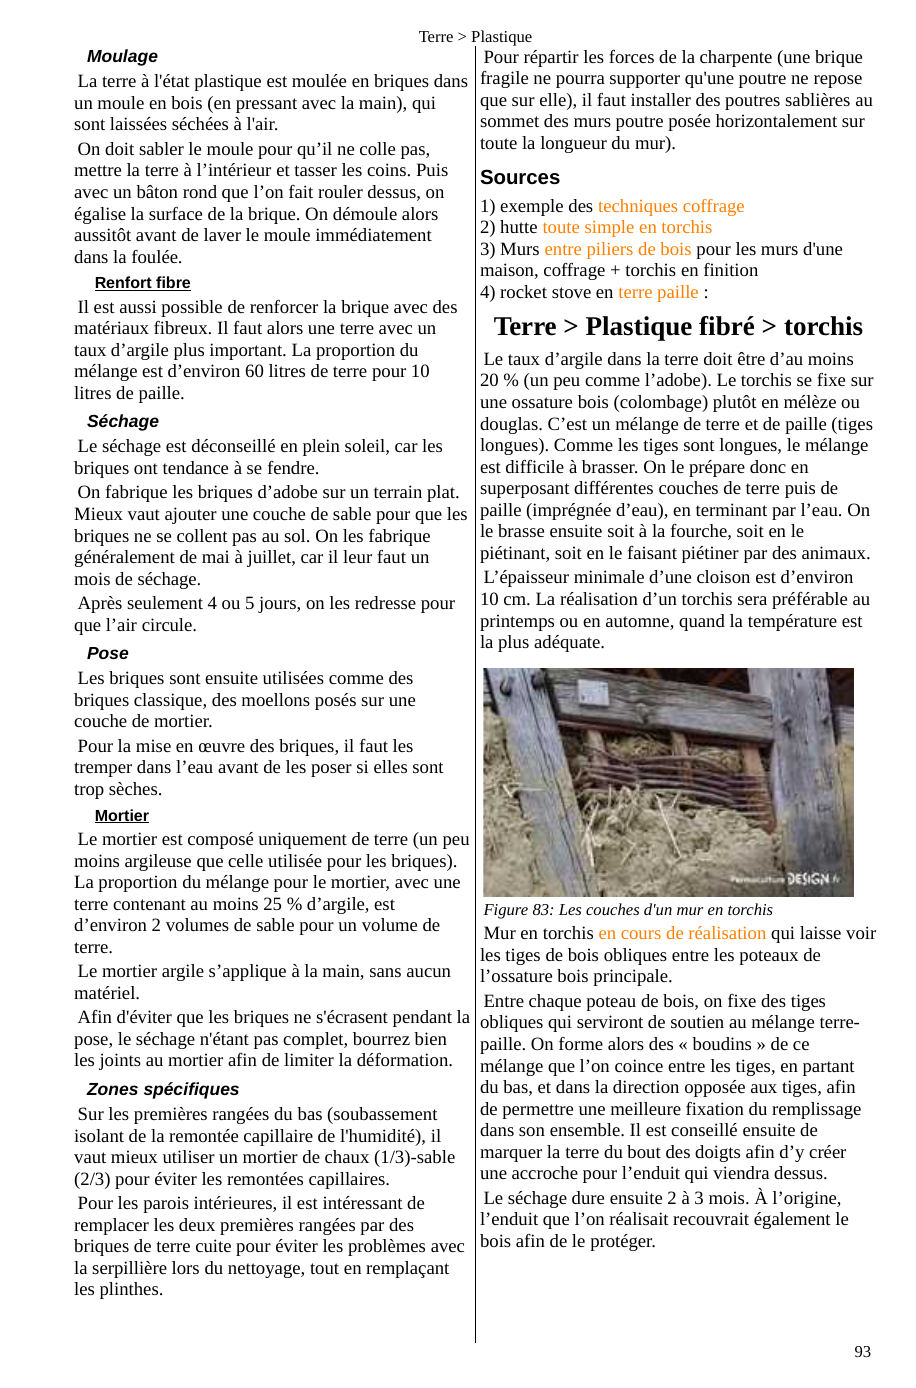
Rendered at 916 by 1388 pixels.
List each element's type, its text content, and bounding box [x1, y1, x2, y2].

text Le mortier est composé uniquement de terre (un peu moins argileuse que celle utilisée pour les briques). La proportion du mélange pour le mortier, avec une terre contenant au moins 25 % d’argile, est d’environ 2 volumes de sable pour un volume de terre. [74, 828, 471, 957]
text Le mortier argile s’applique à la main, sans aucun matériel. [74, 960, 471, 1003]
subtitle Moulage [87, 46, 471, 66]
text On fabrique les briques d’adobe sur un terrain plat. Mieux vaut ajouter une couche de sable pour que les briques ne se collent pas au sol. On les fabrique généralement de mai à juillet, car il leur faut un mois de séchage. [74, 481, 471, 589]
text Le taux d’argile dans la terre doit être d’au moins 20 % (un peu comme l’adobe). Le torchis se fixe sur une ossature bois (colombage) plutôt en mélèze ou douglas. C’est un mélange de terre et de paille (tiges longues). Comme les tiges sont longues, le mélange est difficile à brasser. On le prépare donc en superposant différentes couches de terre puis de paille (imprégnée d’eau), en terminant par l’eau. On le brasse ensuite soit à la fourche, soit en le piétinant, soit en le faisant piétiner par des animaux. [480, 348, 877, 563]
text 1) exemple des techniques coffrage [480, 195, 877, 216]
text 4) rocket stove en terre paille : [480, 281, 877, 302]
text Mur en torchis en cours de réalisation qui laisse voir les tiges de bois obliques entre les poteaux de l’ossature bois principale. [480, 922, 877, 987]
text Il est aussi possible de renforcer la brique avec des matériaux fibreux. Il faut alors une terre avec un taux d’argile plus important. La proportion du mélange est d’environ 60 litres de terre pour 10 litres de paille. [74, 296, 471, 403]
text 3) Murs entre piliers de bois pour les murs d'une maison, coffrage + torchis en finition [480, 238, 877, 281]
text Le séchage est déconseillé en plein soleil, car les briques ont tendance à se fendre. [74, 435, 471, 478]
text On doit sabler le moule pour qu’il ne colle pas, mettre la terre à l’intérieur et tasser les coins. Puis avec un bâton rond que l’on fait rouler dessus, on égalise la surface de la brique. On démoule alors aussitôt avant de laver le moule immédiatement dans la foulée. [74, 138, 471, 267]
text Le séchage dure ensuite 2 à 3 mois. À l’origine, l’enduit que l’on réalisait recouvrait également le bois afin de le protéger. [480, 1187, 877, 1251]
subtitle Zones spécifiques [87, 1078, 471, 1099]
subtitle Mortier [94, 806, 471, 824]
subtitle Séchage [87, 411, 471, 431]
text Pour répartir les forces de la charpente (une brique fragile ne pourra supporter qu'une poutre ne repose que sur elle), il faut installer des poutres sablières au sommet des murs poutre posée horizontalement sur toute la longueur du mur). [480, 46, 877, 153]
text Pour les parois intérieures, il est intéressant de remplacer les deux premières rangées par des briques de terre cuite pour éviter les problèmes avec la serpillière lors du nettoyage, tout en remplaçant les plinthes. [74, 1192, 471, 1300]
text Après seulement 4 ou 5 jours, on les redresse pour que l’air circule. [74, 592, 471, 635]
text Figure 83: Les couches d'un mur en torchis [483, 897, 854, 919]
text Les briques sont ensuite utilisées comme des briques classique, des moellons posés sur une couche de mortier. [74, 667, 471, 732]
text L’épaisseur minimale d’une cloison est d’environ 10 cm. La réalisation d’un torchis sera préférable au printemps ou en automne, quand la température est la plus adéquate. [480, 566, 877, 653]
subtitle Renfort fibre [94, 273, 471, 292]
subtitle Terre > Plastique fibré > torchis [480, 310, 877, 341]
text Pour la mise en œuvre des briques, il faut les tremper dans l’eau avant de les poser si elles sont trop sèches. [74, 735, 471, 799]
text La terre à l'état plastique est moulée en briques dans un moule en bois (en pressant avec la main), qui sont laissées séchées à l'air. [74, 70, 471, 135]
subtitle Sources [480, 165, 877, 189]
picture [483, 668, 854, 897]
text 2) hutte toute simple en torchis [480, 216, 877, 238]
subtitle Pose [87, 643, 471, 663]
text Sur les premières rangées du bas (soubassement isolant de la remontée capillaire de l'humidité), il vaut mieux utiliser un mortier de chaux (1/3)-sable (2/3) pour éviter les remontées capillaires. [74, 1103, 471, 1189]
text Afin d'éviter que les briques ne s'écrasent pendant la pose, le séchage n'étant pas complet, bourrez bien les joints au mortier afin de limiter la déformation. [74, 1006, 471, 1071]
text Entre chaque poteau de bois, on fixe des tiges obliques qui serviront de soutien au mélange terre-paille. On forme alors des « boudins » de ce mélange que l’on coince entre les tiges, en partant du bas, et dans la direction opposée aux tiges, afin de permettre une meilleure fixation du remplissage dans son ensemble. Il est conseillé ensuite de marquer la terre du bout des doigts afin d’y créer une accroche pour l’enduit qui viendra dessus. [480, 990, 877, 1184]
